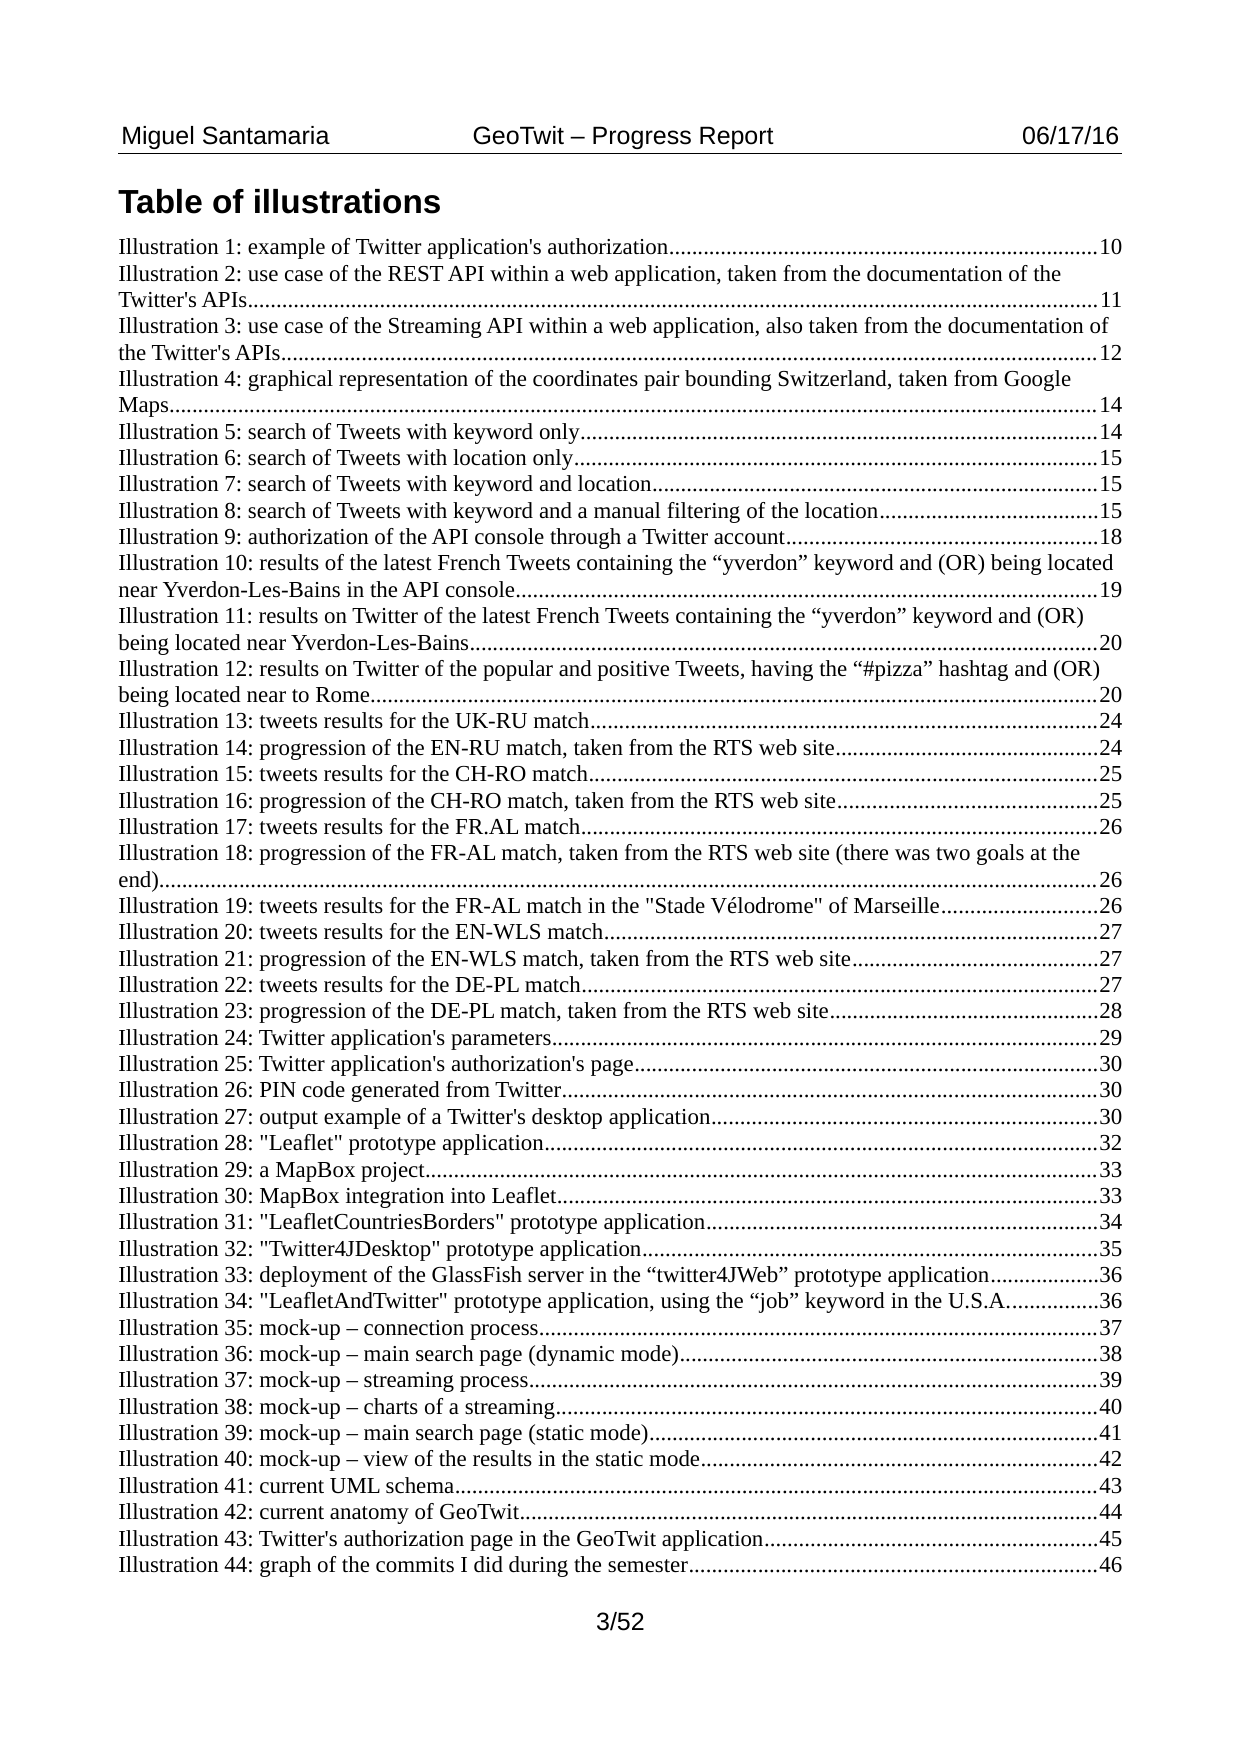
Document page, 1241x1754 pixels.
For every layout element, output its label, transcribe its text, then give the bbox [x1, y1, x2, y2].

text Illustration 23: progression of the DE-PL match, taken from the RTS web site 28 [118, 997, 1122, 1024]
text Illustration 20: tweets results for the EN-WLS match 27 [118, 918, 1122, 945]
text Illustration 6: search of Tweets with location only 15 [118, 444, 1122, 470]
subtitle Table of illustrations [118, 182, 1122, 221]
text Illustration 15: tweets results for the CH-RO match 25 [118, 760, 1122, 787]
text Illustration 43: Twitter's authorization page in the GeoTwit application 45 [118, 1524, 1122, 1551]
text Illustration 38: mock-up – charts of a streaming 40 [118, 1393, 1122, 1419]
text Illustration 34: "LeafletAndTwitter" prototype application, using the “job” keyword in the U.S.A. 36 [118, 1287, 1122, 1314]
text Illustration 22: tweets results for the DE-PL match 27 [118, 971, 1122, 997]
text Illustration 26: PIN code generated from Twitter 30 [118, 1077, 1122, 1103]
text Illustration 32: "Twitter4JDesktop" prototype application 35 [118, 1235, 1122, 1261]
text Illustration 36: mock-up – main search page (dynamic mode) 38 [118, 1340, 1122, 1366]
text Illustration 40: mock-up – view of the results in the static mode 42 [118, 1446, 1122, 1472]
text Illustration 39: mock-up – main search page (static mode) 41 [118, 1419, 1122, 1446]
text Illustration 16: progression of the CH-RO match, taken from the RTS web site 25 [118, 787, 1122, 813]
text Illustration 5: search of Tweets with keyword only 14 [118, 418, 1122, 444]
text Illustration 29: a MapBox project 33 [118, 1156, 1122, 1182]
text Illustration 27: output example of a Twitter's desktop application 30 [118, 1103, 1122, 1129]
text Illustration 2: use case of the REST API within a web application, taken from the documentation of the Twitter's APIs 11 [118, 259, 1122, 312]
text Illustration 4: graphical representation of the coordinates pair bounding Switzerland, taken from Google Maps 14 [118, 365, 1122, 418]
text Illustration 35: mock-up – connection process 37 [118, 1314, 1122, 1340]
text Illustration 25: Twitter application's authorization's page 30 [118, 1050, 1122, 1077]
text Illustration 18: progression of the FR-AL match, taken from the RTS web site (there was two goals at the end) 26 [118, 839, 1122, 892]
text Illustration 21: progression of the EN-WLS match, taken from the RTS web site 27 [118, 945, 1122, 971]
text Illustration 30: MapBox integration into Leaflet 33 [118, 1182, 1122, 1208]
text Illustration 3: use case of the Streaming API within a web application, also taken from the documentation of the Twitter's APIs 12 [118, 312, 1122, 365]
text Illustration 13: tweets results for the UK-RU match 24 [118, 708, 1122, 734]
text Illustration 31: "LeafletCountriesBorders" prototype application 34 [118, 1208, 1122, 1235]
text Illustration 41: current UML schema 43 [118, 1472, 1122, 1498]
text Illustration 37: mock-up – streaming process 39 [118, 1366, 1122, 1393]
text Illustration 10: results of the latest French Tweets containing the “yverdon” keyword and (OR) being located near Yverdon-Les-Bains in the API console 19 [118, 549, 1122, 602]
text Illustration 19: tweets results for the FR-AL match in the "Stade Vélodrome" of Marseille 26 [118, 892, 1122, 918]
text Illustration 14: progression of the EN-RU match, taken from the RTS web site 24 [118, 734, 1122, 760]
text Illustration 28: "Leaflet" prototype application 32 [118, 1129, 1122, 1156]
text Illustration 11: results on Twitter of the latest French Tweets containing the “yverdon” keyword and (OR) being located near Yverdon-Les-Bains 20 [118, 602, 1122, 655]
text Illustration 33: deployment of the GlassFish server in the “twitter4JWeb” prototype application 36 [118, 1261, 1122, 1287]
text Illustration 7: search of Tweets with keyword and location 15 [118, 470, 1122, 497]
text Illustration 1: example of Twitter application's authorization 10 [118, 233, 1122, 259]
text Illustration 17: tweets results for the FR.AL match 26 [118, 813, 1122, 839]
text Illustration 24: Twitter application's parameters 29 [118, 1024, 1122, 1050]
text Illustration 9: authorization of the API console through a Twitter account 18 [118, 523, 1122, 549]
text Illustration 8: search of Tweets with keyword and a manual filtering of the location 15 [118, 497, 1122, 523]
text Illustration 44: graph of the commits I did during the semester 46 [118, 1551, 1122, 1577]
text Illustration 42: current anatomy of GeoTwit 44 [118, 1498, 1122, 1524]
text Illustration 12: results on Twitter of the popular and positive Tweets, having the “#pizza” hashtag and (OR) being located near to Rome 20 [118, 655, 1122, 708]
